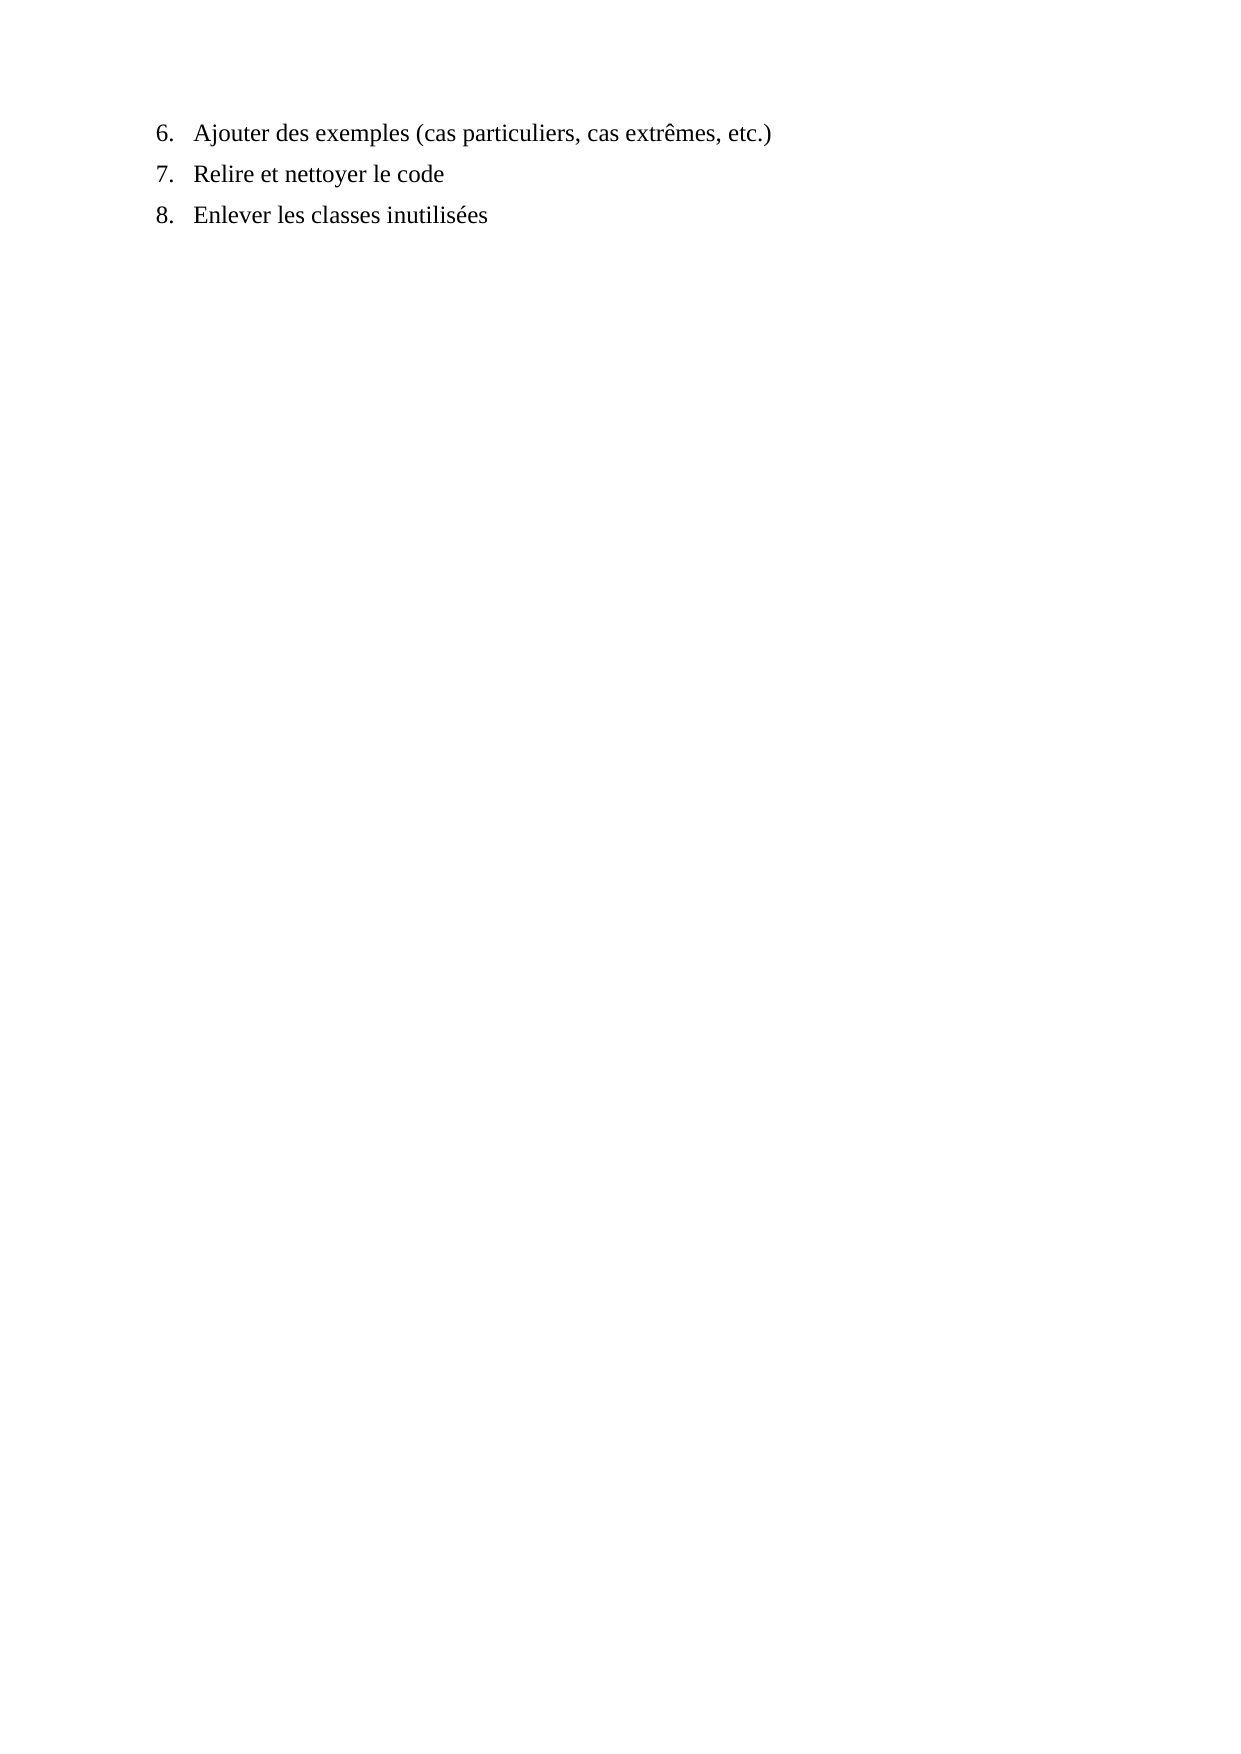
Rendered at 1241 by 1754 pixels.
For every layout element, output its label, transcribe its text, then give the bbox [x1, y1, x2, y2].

list Relire et nettoyer le code [156, 159, 1122, 188]
list Ajouter des exemples (cas particuliers, cas extrêmes, etc.) [156, 118, 1122, 147]
list Enlever les classes inutilisées [156, 201, 1122, 229]
